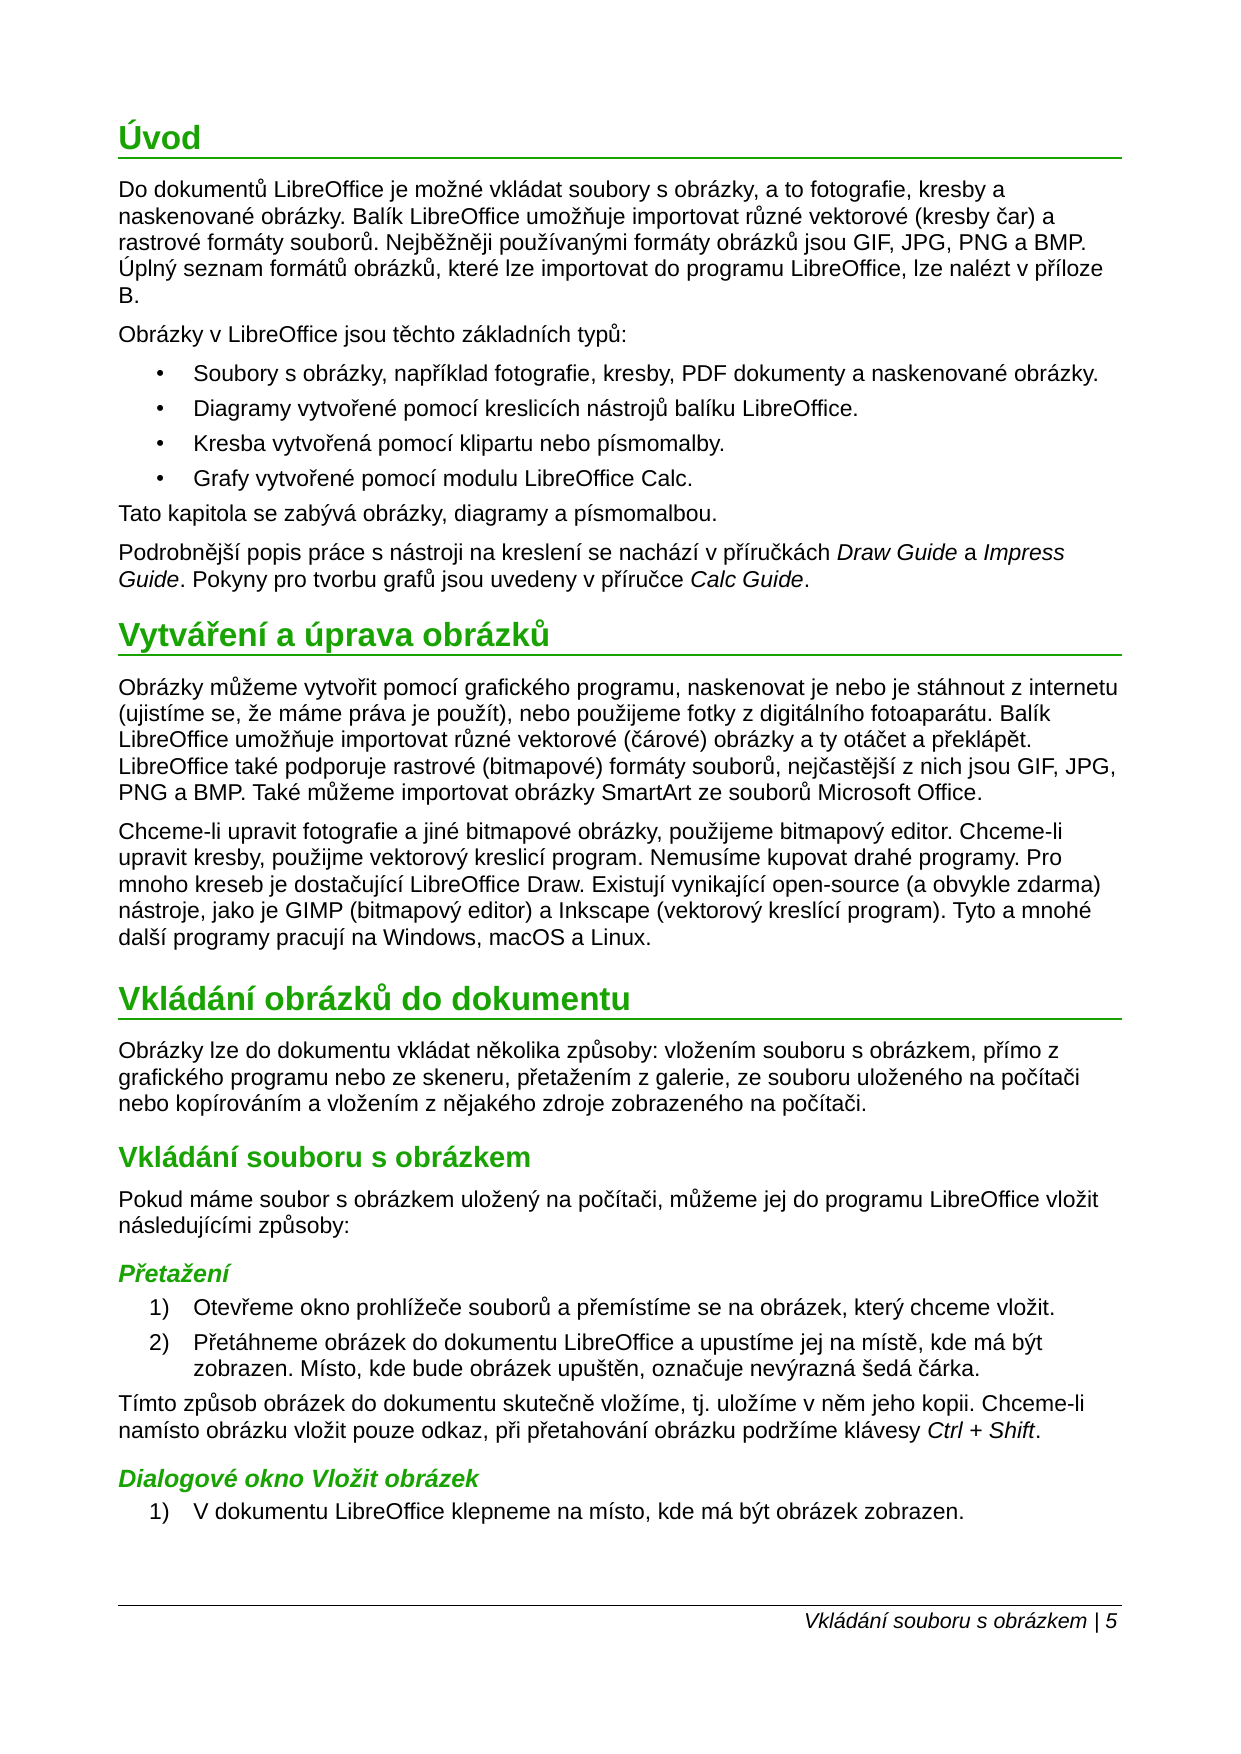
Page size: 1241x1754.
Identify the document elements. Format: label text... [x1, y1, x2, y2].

list Soubory s obrázky, například fotografie, kresby, PDF dokumenty a naskenované obrázky. [156, 359, 1122, 386]
list Přetáhneme obrázek do dokumentu LibreOffice a upustíme jej na místě, kde má být zobrazen. Místo, kde bude obrázek upuštěn, označuje nevýrazná šedá čárka. [169, 1329, 1122, 1381]
text Do dokumentů LibreOffice je možné vkládat soubory s obrázky, a to fotografie, kresby a naskenované obrázky. Balík LibreOffice umožňuje importovat různé vektorové (kresby čar) a rastrové formáty souborů. Nejběžněji používanými formáty obrázků jsou GIF, JPG, PNG a BMP. Úplný seznam formátů obrázků, které lze importovat do programu LibreOffice, lze nalézt v příloze B. [118, 176, 1122, 308]
list Kresba vytvořená pomocí klipartu nebo písmomalby. [156, 430, 1122, 456]
list V dokumentu LibreOffice klepneme na místo, kde má být obrázek zobrazen. [169, 1498, 1122, 1525]
text Pokud máme soubor s obrázkem uložený na počítači, můžeme jej do programu LibreOffice vložit následujícími způsoby: [118, 1186, 1122, 1238]
subtitle Vytváření a úprava obrázků [118, 616, 1122, 654]
text Podrobnější popis práce s nástroji na kreslení se nachází v příručkách Draw Guide a Impress Guide. Pokyny pro tvorbu grafů jsou uvedeny v příručce Calc Guide. [118, 539, 1122, 592]
text Chceme-li upravit fotografie a jiné bitmapové obrázky, použijeme bitmapový editor. Chceme-li upravit kresby, použijme vektorový kreslicí program. Nemusíme kupovat drahé programy. Pro mnoho kreseb je dostačující LibreOffice Draw. Existují vynikající open-source (a obvykle zdarma) nástroje, jako je GIMP (bitmapový editor) a Inkscape (vektorový kreslící program). Tyto a mnohé další programy pracují na Windows, macOS a Linux. [118, 818, 1122, 950]
subtitle Přetažení [118, 1259, 1122, 1288]
list Obrázky v LibreOffice jsou těchto základních typů: [118, 321, 1122, 347]
text Obrázky můžeme vytvořit pomocí grafického programu, naskenovat je nebo je stáhnout z internetu (ujistíme se, že máme práva je použít), nebo použijeme fotky z digitálního fotoaparátu. Balík LibreOffice umožňuje importovat různé vektorové (čárové) obrázky a ty otáčet a překlápět. LibreOffice také podporuje rastrové (bitmapové) formáty souborů, nejčastější z nich jsou GIF, JPG, PNG a BMP. Také můžeme importovat obrázky SmartArt ze souborů Microsoft Office. [118, 674, 1122, 806]
subtitle Vkládání souboru s obrázkem [118, 1140, 1122, 1174]
subtitle Úvod [118, 118, 1122, 157]
subtitle Dialogové okno Vložit obrázek [118, 1464, 1122, 1492]
list Grafy vytvořené pomocí modulu LibreOffice Calc. [156, 465, 1122, 491]
list Diagramy vytvořené pomocí kreslicích nástrojů balíku LibreOffice. [156, 395, 1122, 421]
list Otevřeme okno prohlížeče souborů a přemístíme se na obrázek, který chceme vložit. [169, 1293, 1122, 1320]
text Tato kapitola se zabývá obrázky, diagramy a písmomalbou. [118, 500, 1122, 527]
text Tímto způsob obrázek do dokumentu skutečně vložíme, tj. uložíme v něm jeho kopii. Chceme-li namísto obrázku vložit pouze odkaz, při přetahování obrázku podržíme klávesy Ctrl + Shift. [118, 1390, 1122, 1443]
subtitle Vkládání obrázků do dokumentu [118, 979, 1122, 1018]
text Obrázky lze do dokumentu vkládat několika způsoby: vložením souboru s obrázkem, přímo z grafického programu nebo ze skeneru, přetažením z galerie, ze souboru uloženého na počítači nebo kopírováním a vložením z nějakého zdroje zobrazeného na počítači. [118, 1037, 1122, 1117]
